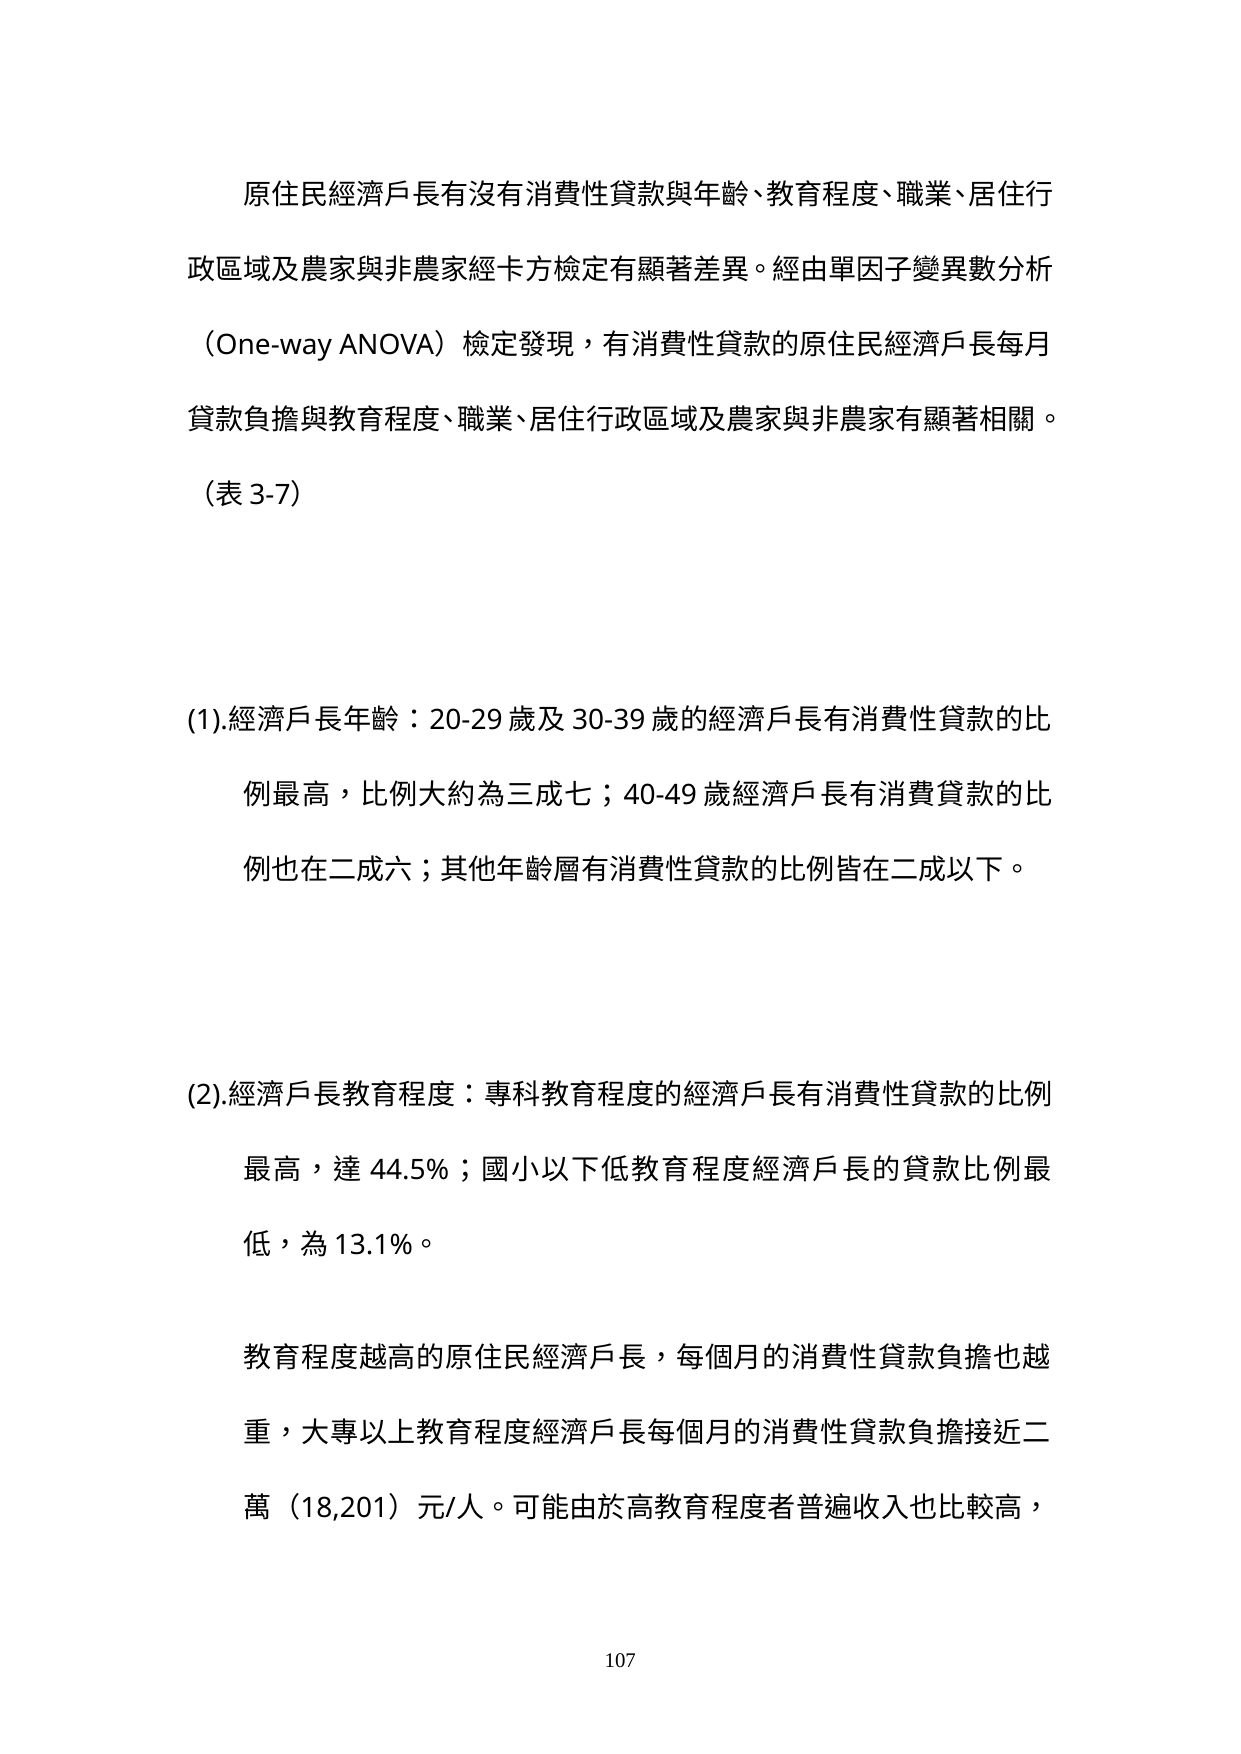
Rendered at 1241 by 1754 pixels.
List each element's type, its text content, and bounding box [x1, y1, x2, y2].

text 教育程度越高的原住民經濟戶長，每個月的消費性貸款負擔也越重，大專以上教育程度經濟戶長每個月的消費性貸款負擔接近二萬（18,201）元/人。可能由於高教育程度者普遍收入也比較高， [243, 1312, 1053, 1537]
text (1).經濟戶長年齡：20-29歲及30-39歲的經濟戶長有消費性貸款的比例最高，比例大約為三成七；40-49歲經濟戶長有消費貸款的比例也在二成六；其他年齡層有消費性貸款的比例皆在二成以下。 [187, 675, 1053, 900]
text 原住民經濟戶長有沒有消費性貸款與年齡、教育程度、職業、居住行政區域及農家與非農家經卡方檢定有顯著差異。經由單因子變異數分析（One-way ANOVA）檢定發現，有消費性貸款的原住民經濟戶長每月貸款負擔與教育程度、職業、居住行政區域及農家與非農家有顯著相關。（表3-7） [187, 150, 1053, 525]
text (2).經濟戶長教育程度：專科教育程度的經濟戶長有消費性貸款的比例最高，達44.5%；國小以下低教育程度經濟戶長的貸款比例最低，為13.1%。 [187, 1050, 1053, 1275]
